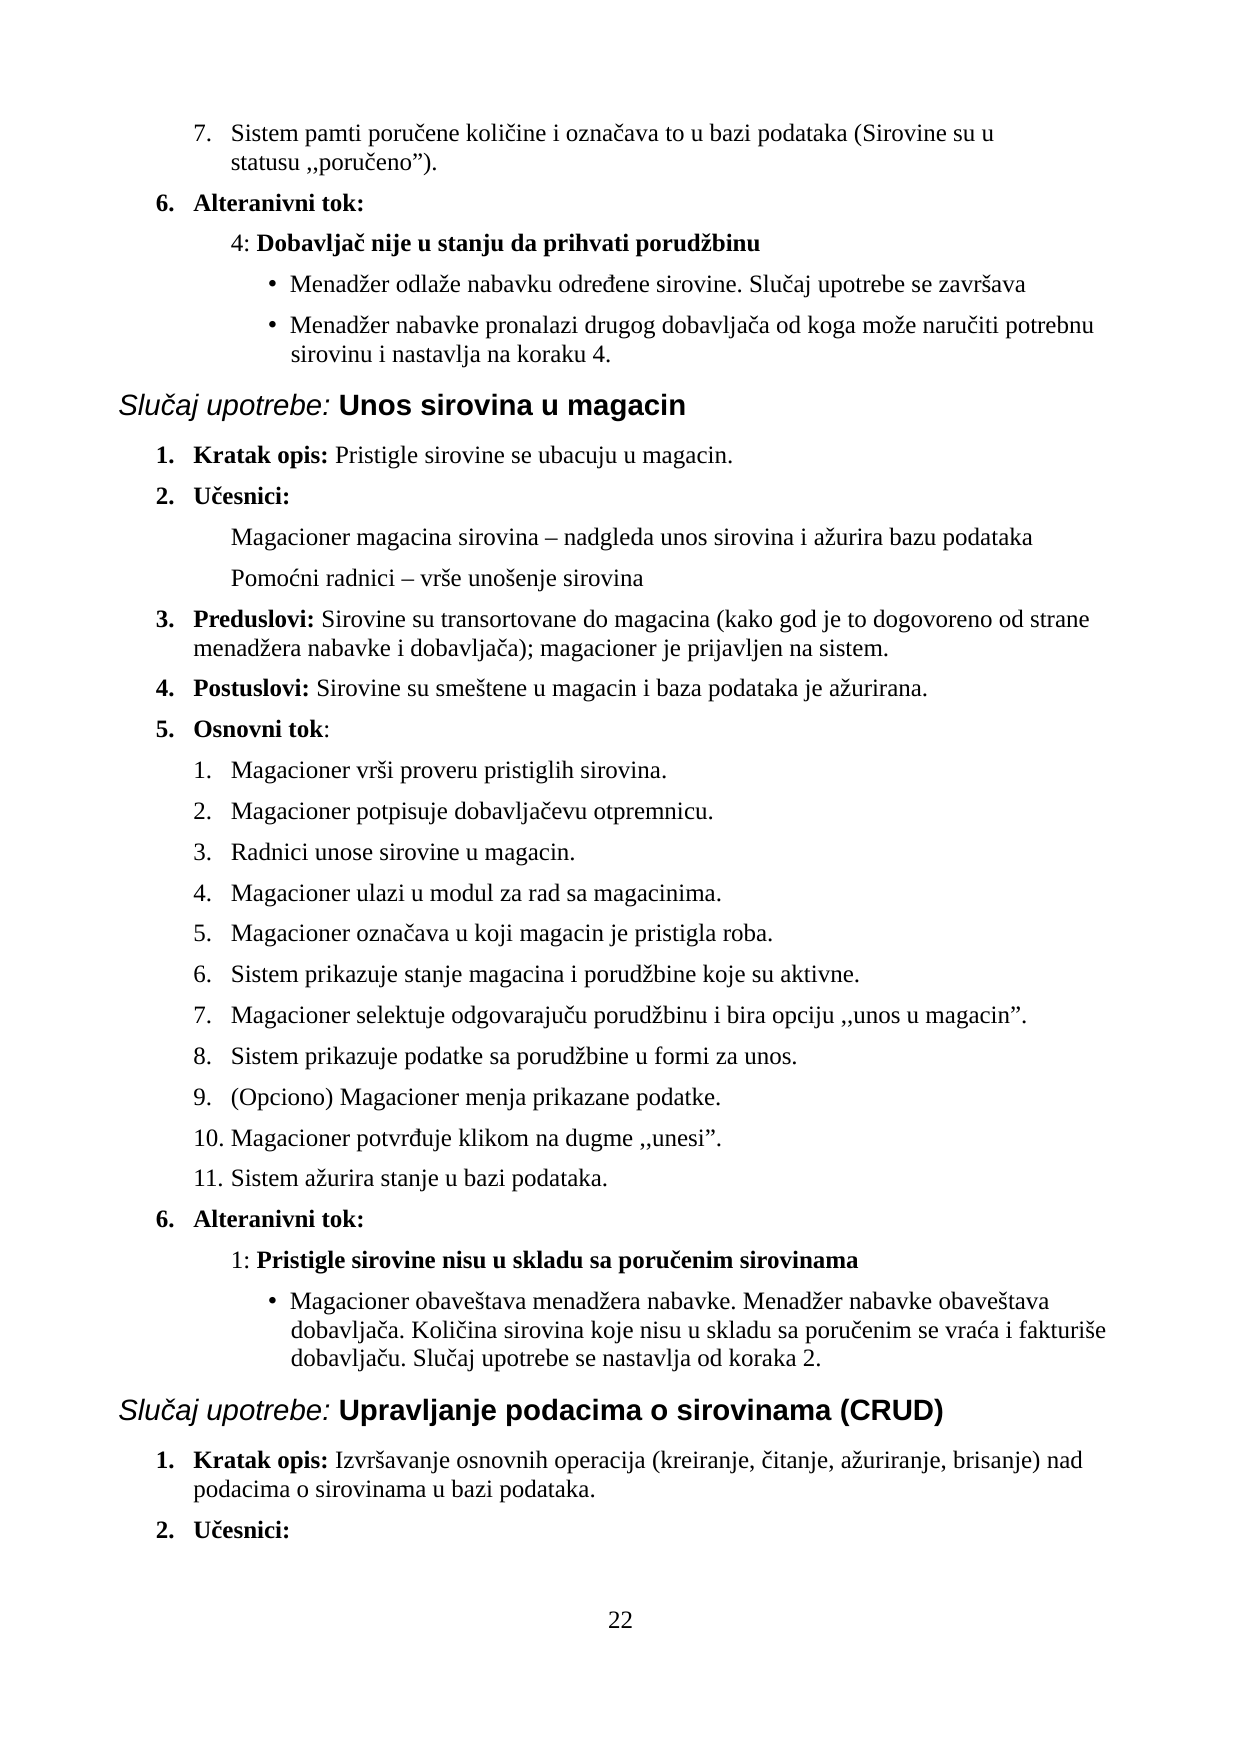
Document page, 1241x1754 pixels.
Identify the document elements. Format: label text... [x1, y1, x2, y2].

list Magacioner potvrđuje klikom na dugme ,,unesi”. [193, 1123, 1122, 1151]
list Učesnici: [156, 481, 1122, 510]
list Kratak opis: Pristigle sirovine se ubacuju u magacin. [156, 441, 1122, 469]
list Sistem ažurira stanje u bazi podataka. [193, 1163, 1122, 1192]
list Alteranivni tok: [156, 1204, 1122, 1233]
list Magacioner označava u koji magacin je pristigla roba. [193, 918, 1122, 947]
list 4: Dobavljač nije u stanju da prihvati porudžbinu [231, 228, 1122, 257]
list Radnici unose sirovine u magacin. [193, 837, 1122, 866]
list Kratak opis: Izvršavanje osnovnih operacija (kreiranje, čitanje, ažuriranje, brisanje) nad podacima o sirovinama u bazi podataka. [156, 1445, 1122, 1503]
list Alteranivni tok: [156, 188, 1122, 216]
list Preduslovi: Sirovine su transortovane do magacina (kako god je to dogovoreno od strane menadžera nabavke i dobavljača); magacioner je prijavljen na sistem. [156, 604, 1122, 661]
list Magacioner ulazi u modul za rad sa magacinima. [193, 878, 1122, 906]
list Osnovni tok: [156, 714, 1122, 743]
list (Opciono) Magacioner menja prikazane podatke. [193, 1082, 1122, 1111]
list Učesnici: [156, 1515, 1122, 1543]
list Magacioner magacina sirovina – nadgleda unos sirovina i ažurira bazu podataka [231, 522, 1122, 551]
list Magacioner potpisuje dobavljačevu otpremnicu. [193, 796, 1122, 825]
list Menadžer odlaže nabavku određene sirovine. Slučaj upotrebe se završava [268, 269, 1122, 298]
subtitle Slučaj upotrebe: Unos sirovina u magacin [118, 388, 1122, 422]
list Sistem pamti poručene količine i označava to u bazi podataka (Sirovine su u statusu ,,poručeno”). [193, 118, 1122, 176]
subtitle Slučaj upotrebe: Upravljanje podacima o sirovinama (CRUD) [118, 1393, 1122, 1427]
list Magacioner vrši proveru pristiglih sirovina. [193, 755, 1122, 784]
list Postuslovi: Sirovine su smeštene u magacin i baza podataka je ažurirana. [156, 673, 1122, 702]
list Magacioner obaveštava menadžera nabavke. Menadžer nabavke obaveštava dobavljača. Količina sirovina koje nisu u skladu sa poručenim se vraća i fakturiše dobavljaču. Slučaj upotrebe se nastavlja od koraka 2. [268, 1286, 1122, 1372]
list Menadžer nabavke pronalazi drugog dobavljača od koga može naručiti potrebnu sirovinu i nastavlja na koraku 4. [268, 310, 1122, 368]
list 1: Pristigle sirovine nisu u skladu sa poručenim sirovinama [231, 1245, 1122, 1274]
list Pomoćni radnici – vrše unošenje sirovina [231, 563, 1122, 592]
list Sistem prikazuje stanje magacina i porudžbine koje su aktivne. [193, 959, 1122, 988]
list Magacioner selektuje odgovarajuču porudžbinu i bira opciju ,,unos u magacin”. [193, 1000, 1122, 1029]
list Sistem prikazuje podatke sa porudžbine u formi za unos. [193, 1041, 1122, 1070]
